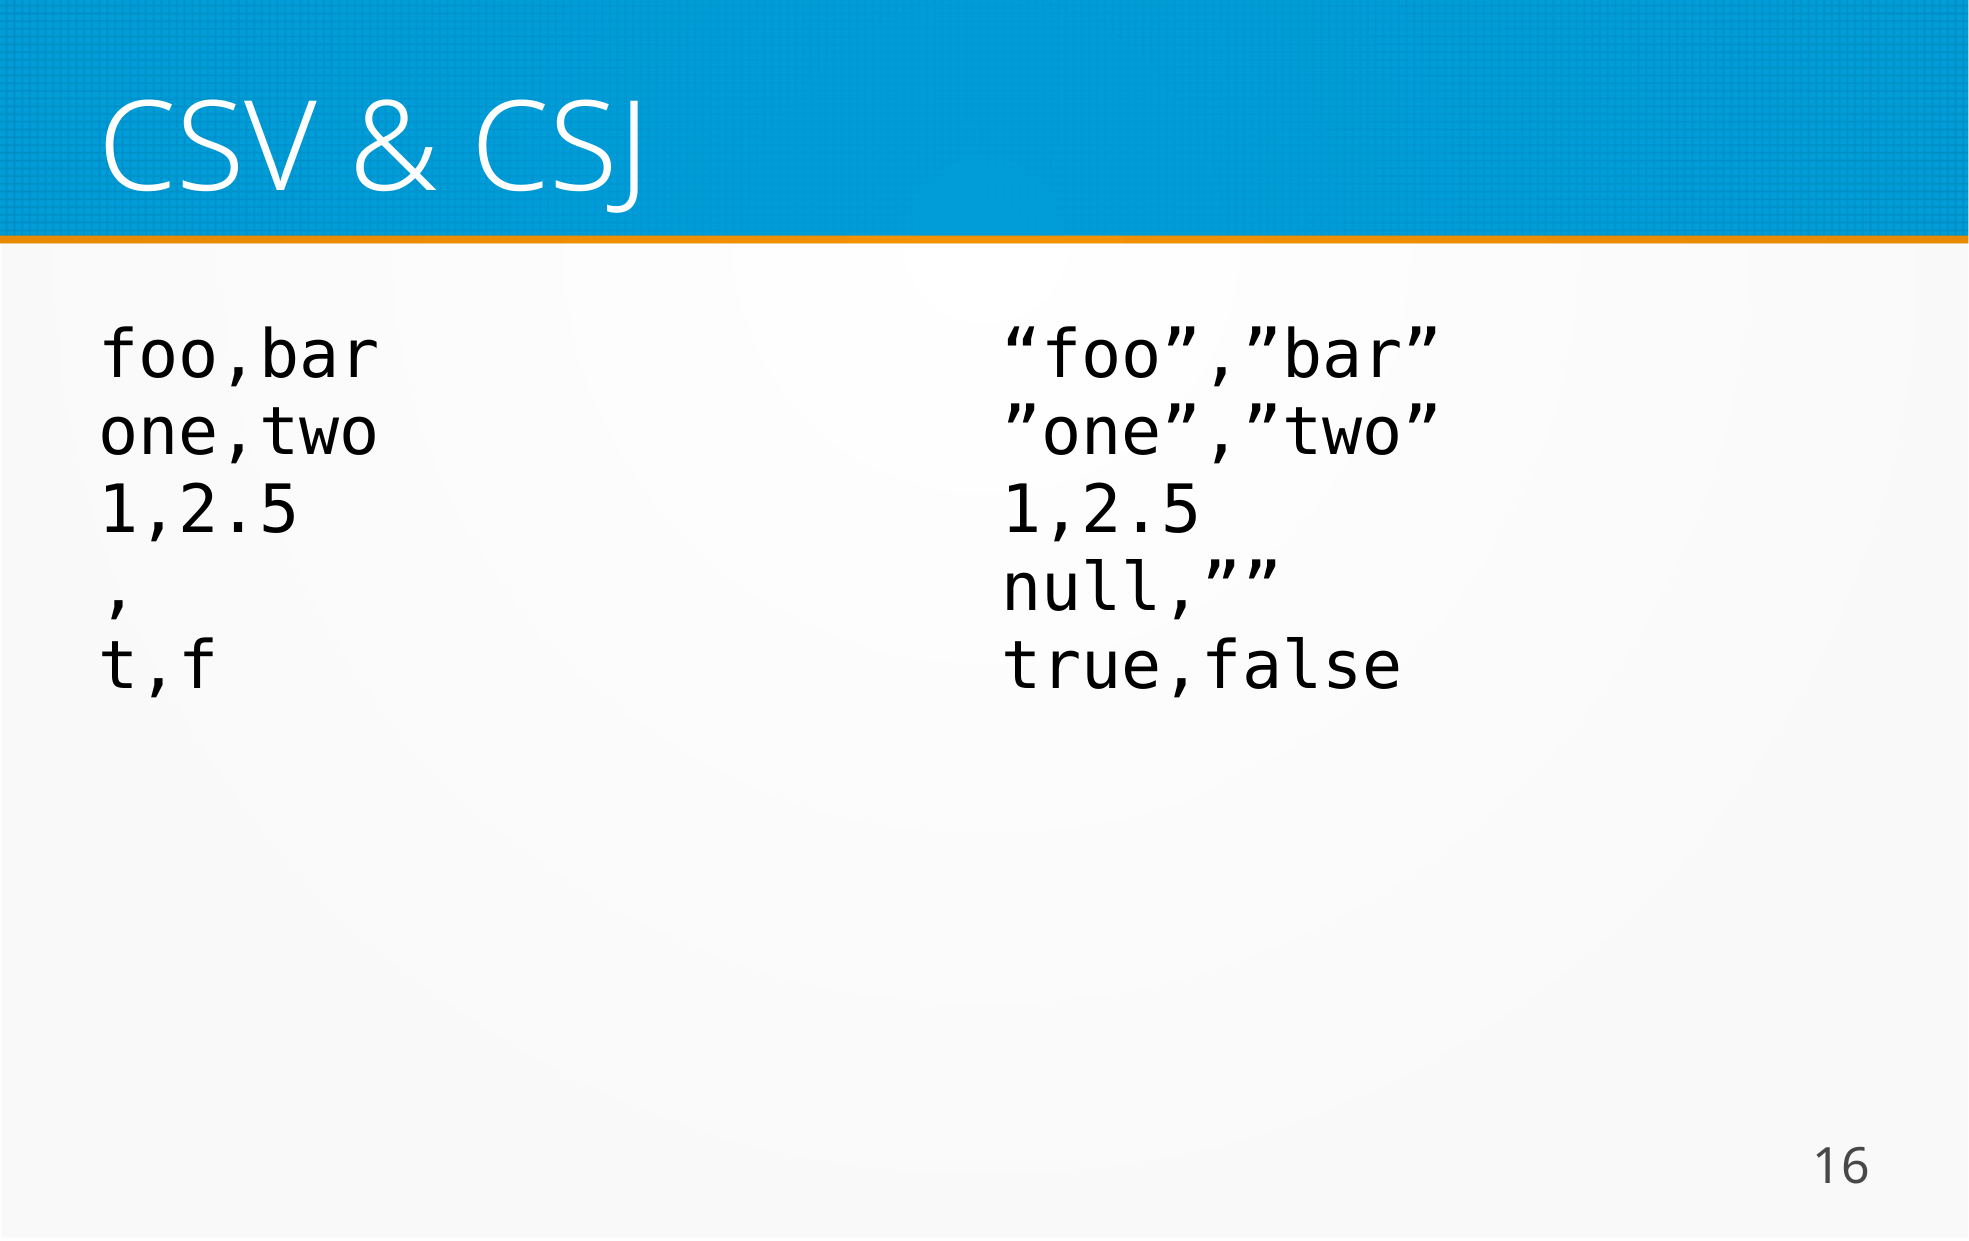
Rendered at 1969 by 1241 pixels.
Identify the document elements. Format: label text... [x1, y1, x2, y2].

title CSV & CSJ [98, 19, 1870, 227]
picture [0, 236, 1969, 1241]
list “foo”,”bar” ”one”,”two” 1,2.5 null,”” true,false [1001, 315, 1861, 1081]
list foo,bar one,two 1,2.5 , t,f [98, 315, 958, 1081]
